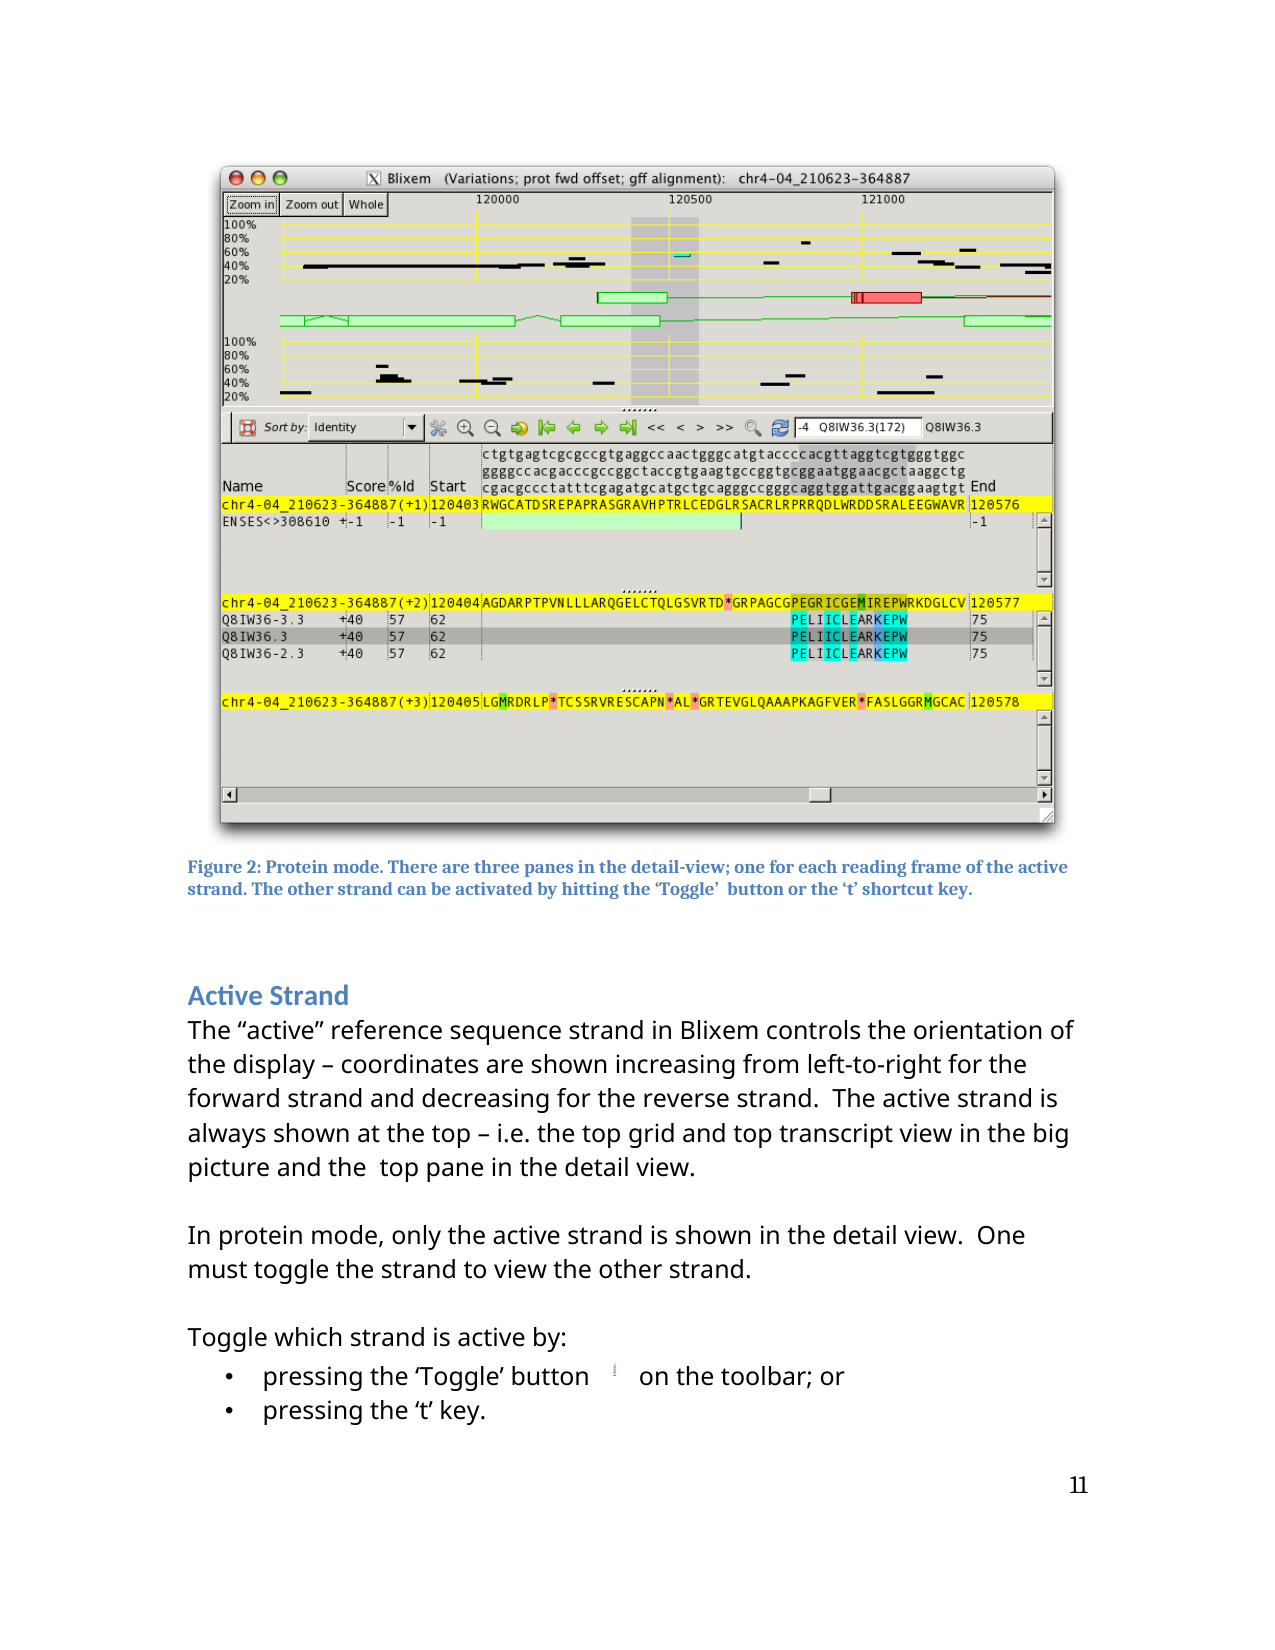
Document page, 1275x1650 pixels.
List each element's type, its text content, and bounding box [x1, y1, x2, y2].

list pressing the ‘t’ key. [225, 1392, 1087, 1426]
text In protein mode, only the active strand is shown in the detail view. One must toggle the strand to view the other strand. [187, 1217, 1087, 1286]
list pressing the ‘Toggle’ button on the toolbar; or [225, 1354, 1087, 1392]
picture [204, 159, 1071, 848]
text The “active” reference sequence strand in Blixem controls the orientation of the display – coordinates are shown increasing from left-to-right for the forward strand and decreasing for the reverse strand. The active strand is always shown at the top – i.e. the top grid and top transcript view in the big picture and the top pane in the detail view. [187, 1013, 1087, 1183]
subtitle Active Strand [187, 977, 1087, 1013]
text Figure 2: Protein mode. There are three panes in the detail-view; one for each reading frame of the active strand. The other strand can be activated by hitting the ‘Toggle’ button or the ‘t’ shortcut key. [187, 857, 1087, 900]
text Toggle which strand is active by: [187, 1319, 1087, 1354]
